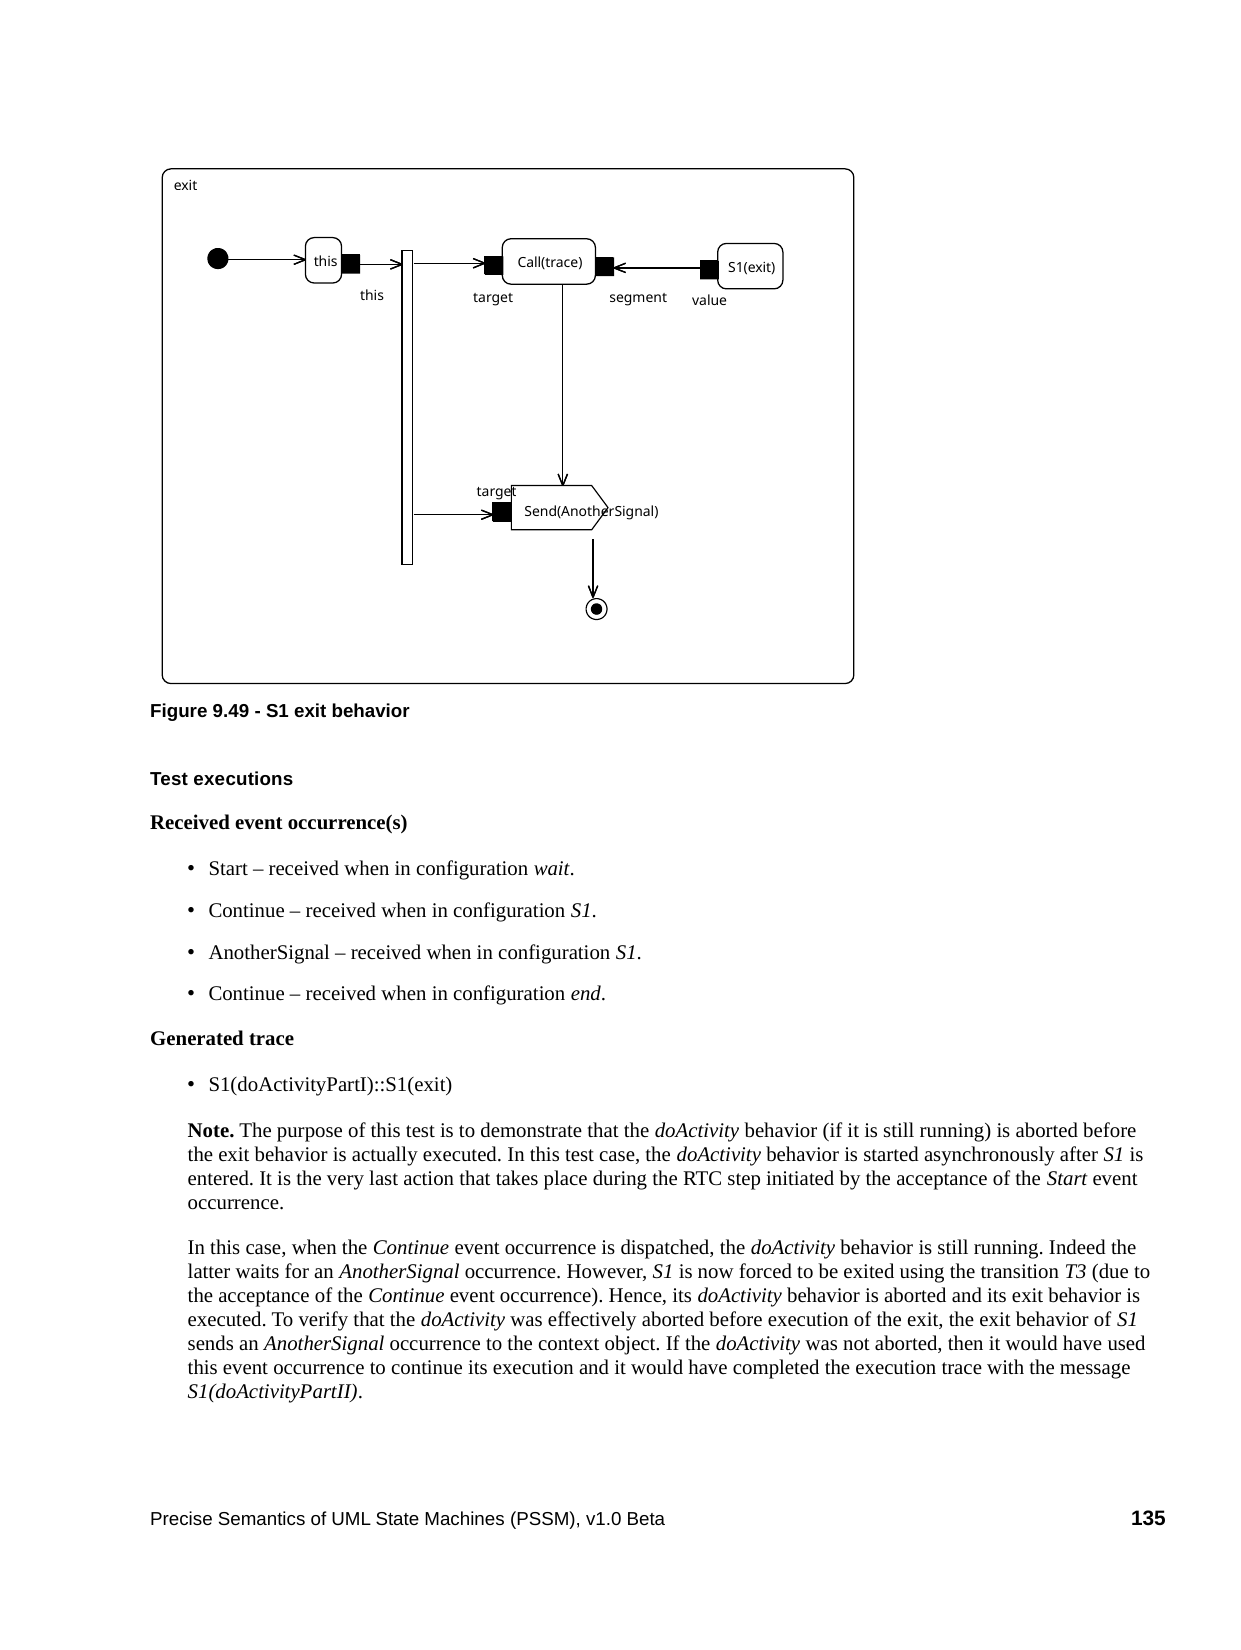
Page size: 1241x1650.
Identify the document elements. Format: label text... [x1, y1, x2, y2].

text Note. The purpose of this test is to demonstrate that the doActivity behavior (if it is still running) is aborted before the exit behavior is actually executed. In this test case, the doActivity behavior is started asynchronously after S1 is entered. It is the very last action that takes place during the RTC step initiated by the acceptance of the Start event occurrence. [187, 1117, 1166, 1214]
list Continue – received when in configuration end. [187, 980, 1166, 1005]
subtitle Test executions [150, 768, 1166, 789]
list S1(doActivityPartI)::S1(exit) [187, 1071, 1166, 1096]
list Continue – received when in configuration S1. [187, 897, 1166, 922]
text In this case, when the Continue event occurrence is dispatched, the doActivity behavior is still running. Indeed the latter waits for an AnotherSignal occurrence. However, S1 is now forced to be exited using the transition T3 (due to the acceptance of the Continue event occurrence). Hence, its doActivity behavior is aborted and its exit behavior is executed. To verify that the doActivity was effectively aborted before execution of the exit, the exit behavior of S1 sends an AnotherSignal occurrence to the context object. If the doActivity was not aborted, then it would have used this event occurrence to continue its execution and it would have completed the execution trace with the message S1(doActivityPartII). [187, 1235, 1166, 1403]
text Received event occurrence(s) [150, 810, 1166, 834]
list AnotherSignal – received when in configuration S1. [187, 939, 1166, 964]
list Start – received when in configuration wait. [187, 855, 1166, 880]
text Generated trace [150, 1026, 1166, 1050]
text Figure 9.49 - S1 exit behavior [150, 131, 867, 722]
